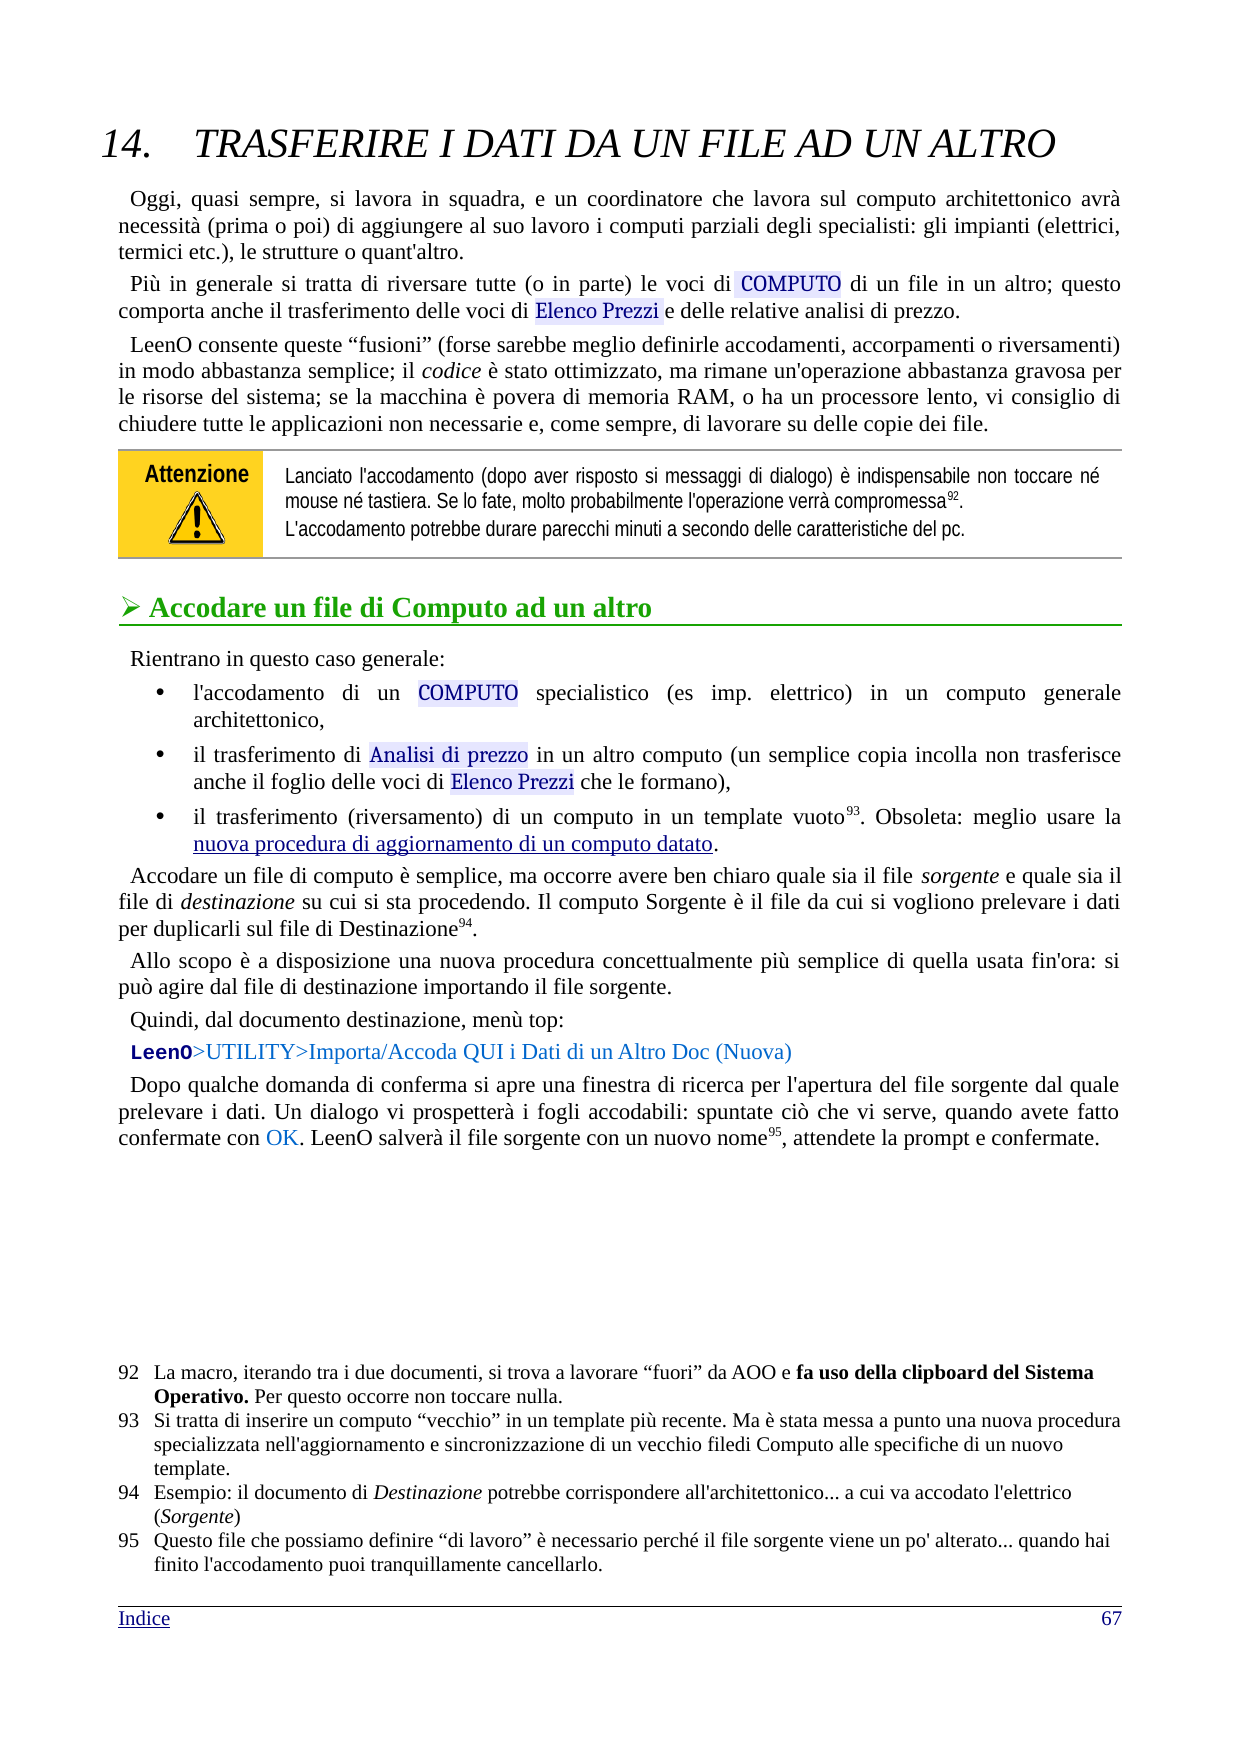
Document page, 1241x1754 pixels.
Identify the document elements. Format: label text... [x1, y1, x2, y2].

subtitle Accodare un file di Computo ad un altro [119, 591, 1122, 624]
list l'accodamento di un COMPUTO specialistico (es imp. elettrico) in un computo generale architettonico, [156, 677, 1122, 733]
text LeenO>UTILITY>Importa/Accoda QUI i Dati di un Altro Doc (Nuova) [118, 1038, 1122, 1066]
text Quindi, dal documento destinazione, menù top: [118, 1006, 1122, 1032]
text LeenO consente queste “fusioni” (forse sarebbe meglio definirle accodamenti, accorpamenti o riversamenti) in modo abbastanza semplice; il codice è stato ottimizzato, ma rimane un'operazione abbastanza gravosa per le risorse del sistema; se la macchina è povera di memoria RAM, o ha un processore lento, vi consiglio di chiudere tutte le applicazioni non necessarie e, come sempre, di lavorare su delle copie dei file. [118, 331, 1122, 436]
text Più in generale si tratta di riversare tutte (o in parte) le voci di COMPUTO di un file in un altro; questo comporta anche il trasferimento delle voci di Elenco Prezzi e delle relative analisi di prezzo. [118, 271, 1122, 325]
table_header Lanciato l'accodamento (dopo aver risposto si messaggi di dialogo) è indispensabile non toccare né mouse né tastiera. Se lo fate, molto probabilmente l'operazione verrà compromessa. L'accodamento potrebbe durare parecchi minuti a secondo delle caratteristiche del pc. [264, 451, 1122, 557]
text Allo scopo è a disposizione una nuova procedura concettualmente più semplice di quella usata fin'ora: si può agire dal file di destinazione importando il file sorgente. [118, 947, 1122, 1000]
text Accodare un file di computo è semplice, ma occorre avere ben chiaro quale sia il file sorgente e quale sia il file di destinazione su cui si sta procedendo. Il computo Sorgente è il file da cui si vogliono prelevare i dati per duplicarli sul file di Destinazione. [118, 862, 1122, 941]
list Si tratta di inserire un computo “vecchio” in un template più recente. Ma è stata messa a punto una nuova procedura specializzata nell'aggiornamento e sincronizzazione di un vecchio filedi Computo alle specifiche di un nuovo template. [118, 1408, 1122, 1480]
subtitle TRASFERIRE I DATI DA UN FILE AD UN ALTRO [100, 118, 1122, 166]
text Esempio: il documento di Destinazione potrebbe corrispondere all'architettonico... a cui va accodato l'elettrico (Sorgente) [118, 1480, 1122, 1528]
list il trasferimento di Analisi di prezzo in un altro computo (un semplice copia incolla non trasferisce anche il foglio delle voci di Elenco Prezzi che le formano), [156, 739, 1122, 795]
text Oggi, quasi sempre, si lavora in squadra, e un coordinatore che lavora sul computo architettonico avrà necessità (prima o poi) di aggiungere al suo lavoro i computi parziali degli specialisti: gli impianti (elettrici, termici etc.), le strutture o quant'altro. [118, 186, 1122, 264]
list il trasferimento (riversamento) di un computo in un template vuoto. Obsoleta: meglio usare la nuova procedura di aggiornamento di un computo datato. [156, 801, 1122, 856]
text Dopo qualche domanda di conferma si apre una finestra di ricerca per l'apertura del file sorgente dal quale prelevare i dati. Un dialogo vi prospetterà i fogli accodabili: spuntate ciò che vi serve, quando avete fatto confermate con OK. LeenO salverà il file sorgente con un nuovo nome, attendete la prompt e confermate. [118, 1072, 1122, 1151]
picture [164, 488, 229, 548]
text Questo file che possiamo definire “di lavoro” è necessario perché il file sorgente viene un po' alterato... quando hai finito l'accodamento puoi tranquillamente cancellarlo. [118, 1528, 1122, 1576]
table_header Attenzione [118, 451, 263, 557]
text Rientrano in questo caso generale: [118, 645, 1122, 671]
